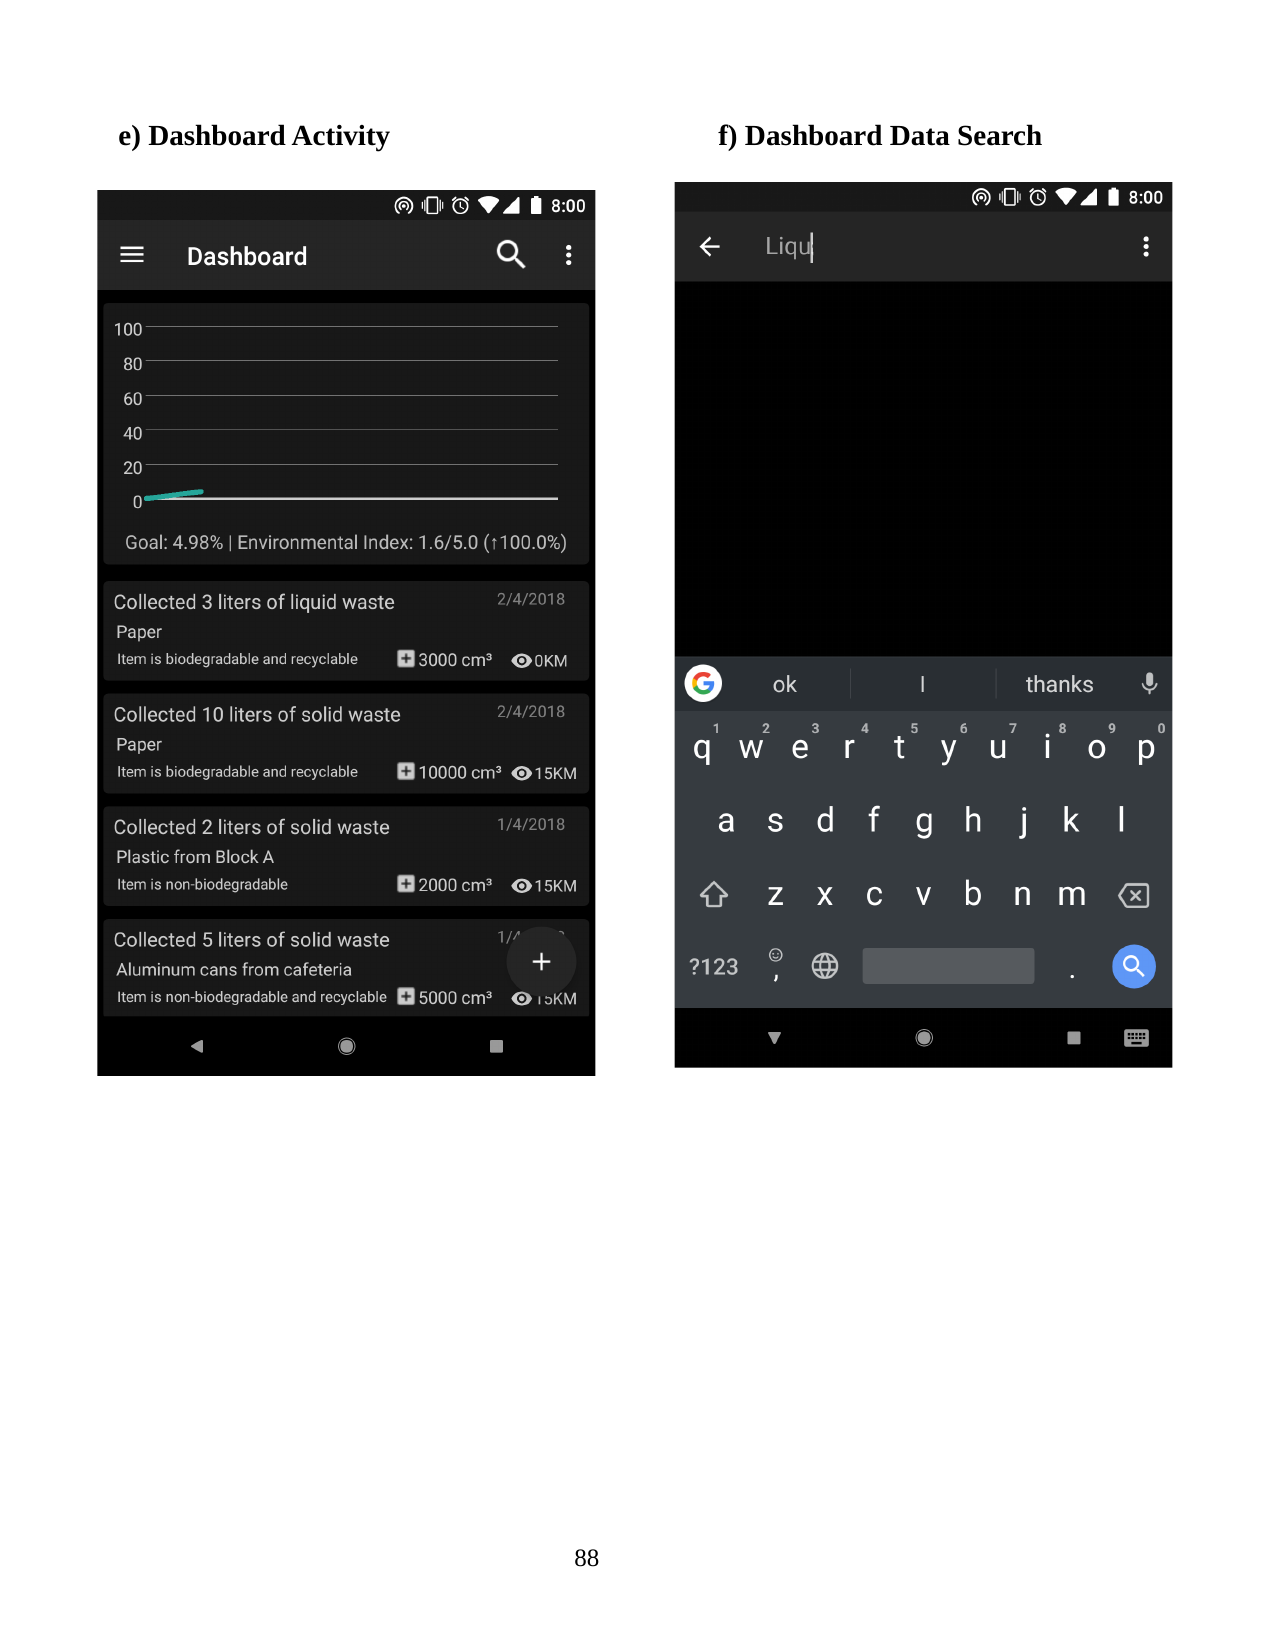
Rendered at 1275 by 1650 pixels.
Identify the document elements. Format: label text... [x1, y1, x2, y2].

text e) Dashboard Activity f) Dashboard Data Search [118, 118, 1157, 152]
picture [674, 182, 1173, 1068]
picture [97, 190, 596, 1076]
